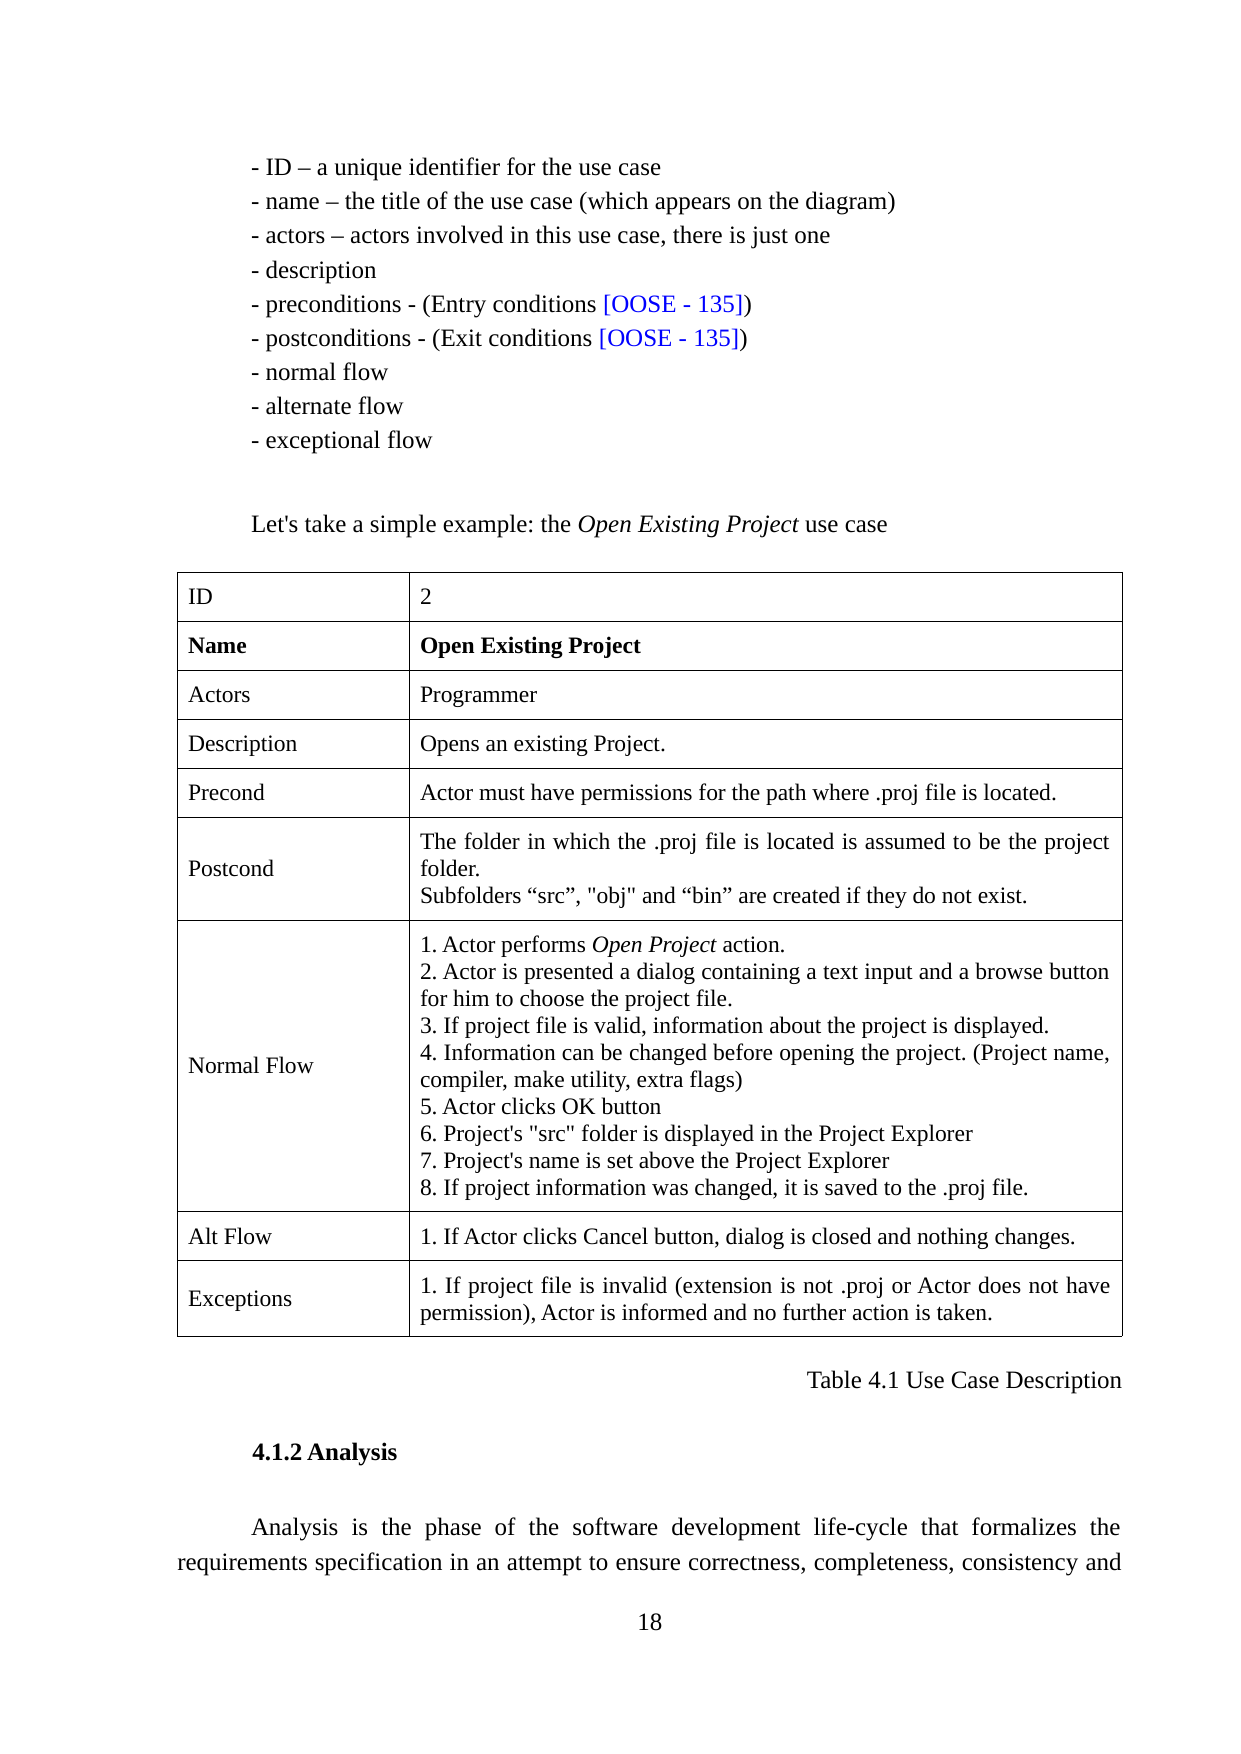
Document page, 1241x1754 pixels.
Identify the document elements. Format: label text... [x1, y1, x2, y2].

text Let's take a simple example: the Open Existing Project use case [177, 509, 1122, 538]
table_cell Description [178, 720, 409, 768]
text - name – the title of the use case (which appears on the diagram) [177, 186, 1122, 215]
table_cell Programmer [410, 671, 1122, 719]
table_cell Actors [178, 671, 409, 719]
table_cell Actor must have permissions for the path where .proj file is located. [410, 769, 1122, 817]
text - exceptional flow [177, 426, 1122, 454]
text - normal flow [177, 357, 1122, 386]
text - description [177, 255, 1122, 283]
table_cell Precond [178, 769, 409, 817]
text - preconditions - (Entry conditions [OOSE - 135]) [177, 289, 1122, 318]
text - ID – a unique identifier for the use case [177, 152, 1122, 181]
text Analysis is the phase of the software development life-cycle that formalizes the requirements specification in an attempt to ensure correctness, completeness, consistency and [177, 1512, 1122, 1575]
table_cell Open Existing Project [410, 622, 1122, 670]
table_cell 1. If project file is invalid (extension is not .proj or Actor does not have permission), Actor is informed and no further action is taken. [410, 1261, 1122, 1336]
table_cell Opens an existing Project. [410, 720, 1122, 768]
text Table 4.1 Use Case Description [177, 1365, 1122, 1394]
table_header 2 [410, 573, 1122, 621]
table_cell Alt Flow [178, 1212, 409, 1260]
text - postconditions - (Exit conditions [OOSE - 135]) [177, 323, 1122, 352]
table_cell Exceptions [178, 1261, 409, 1336]
text - alternate flow [177, 391, 1122, 420]
table_cell 1. If Actor clicks Cancel button, dialog is closed and nothing changes. [410, 1212, 1122, 1260]
table_cell 1. Actor performs Open Project action. 2. Actor is presented a dialog containing a text input and a browse button for him to choose the project file. 3. If project file is valid, information about the project is displayed. 4. Information can be changed before opening the project. (Project name, compiler, make utility, extra flags) 5. Actor clicks OK button 6. Project's "src" folder is displayed in the Project Explorer 7. Project's name is set above the Project Explorer 8. If project information was changed, it is saved to the .proj file. [410, 921, 1122, 1211]
subtitle 4.1.2 Analysis [177, 1437, 1122, 1466]
text - actors – actors involved in this use case, there is just one [177, 221, 1122, 249]
table_cell Normal Flow [178, 921, 409, 1211]
table_header ID [178, 573, 409, 621]
table_cell Postcond [178, 818, 409, 919]
table_cell Name [178, 622, 409, 670]
table_cell The folder in which the .proj file is located is assumed to be the project folder. Subfolders “src”, "obj" and “bin” are created if they do not exist. [410, 818, 1122, 919]
